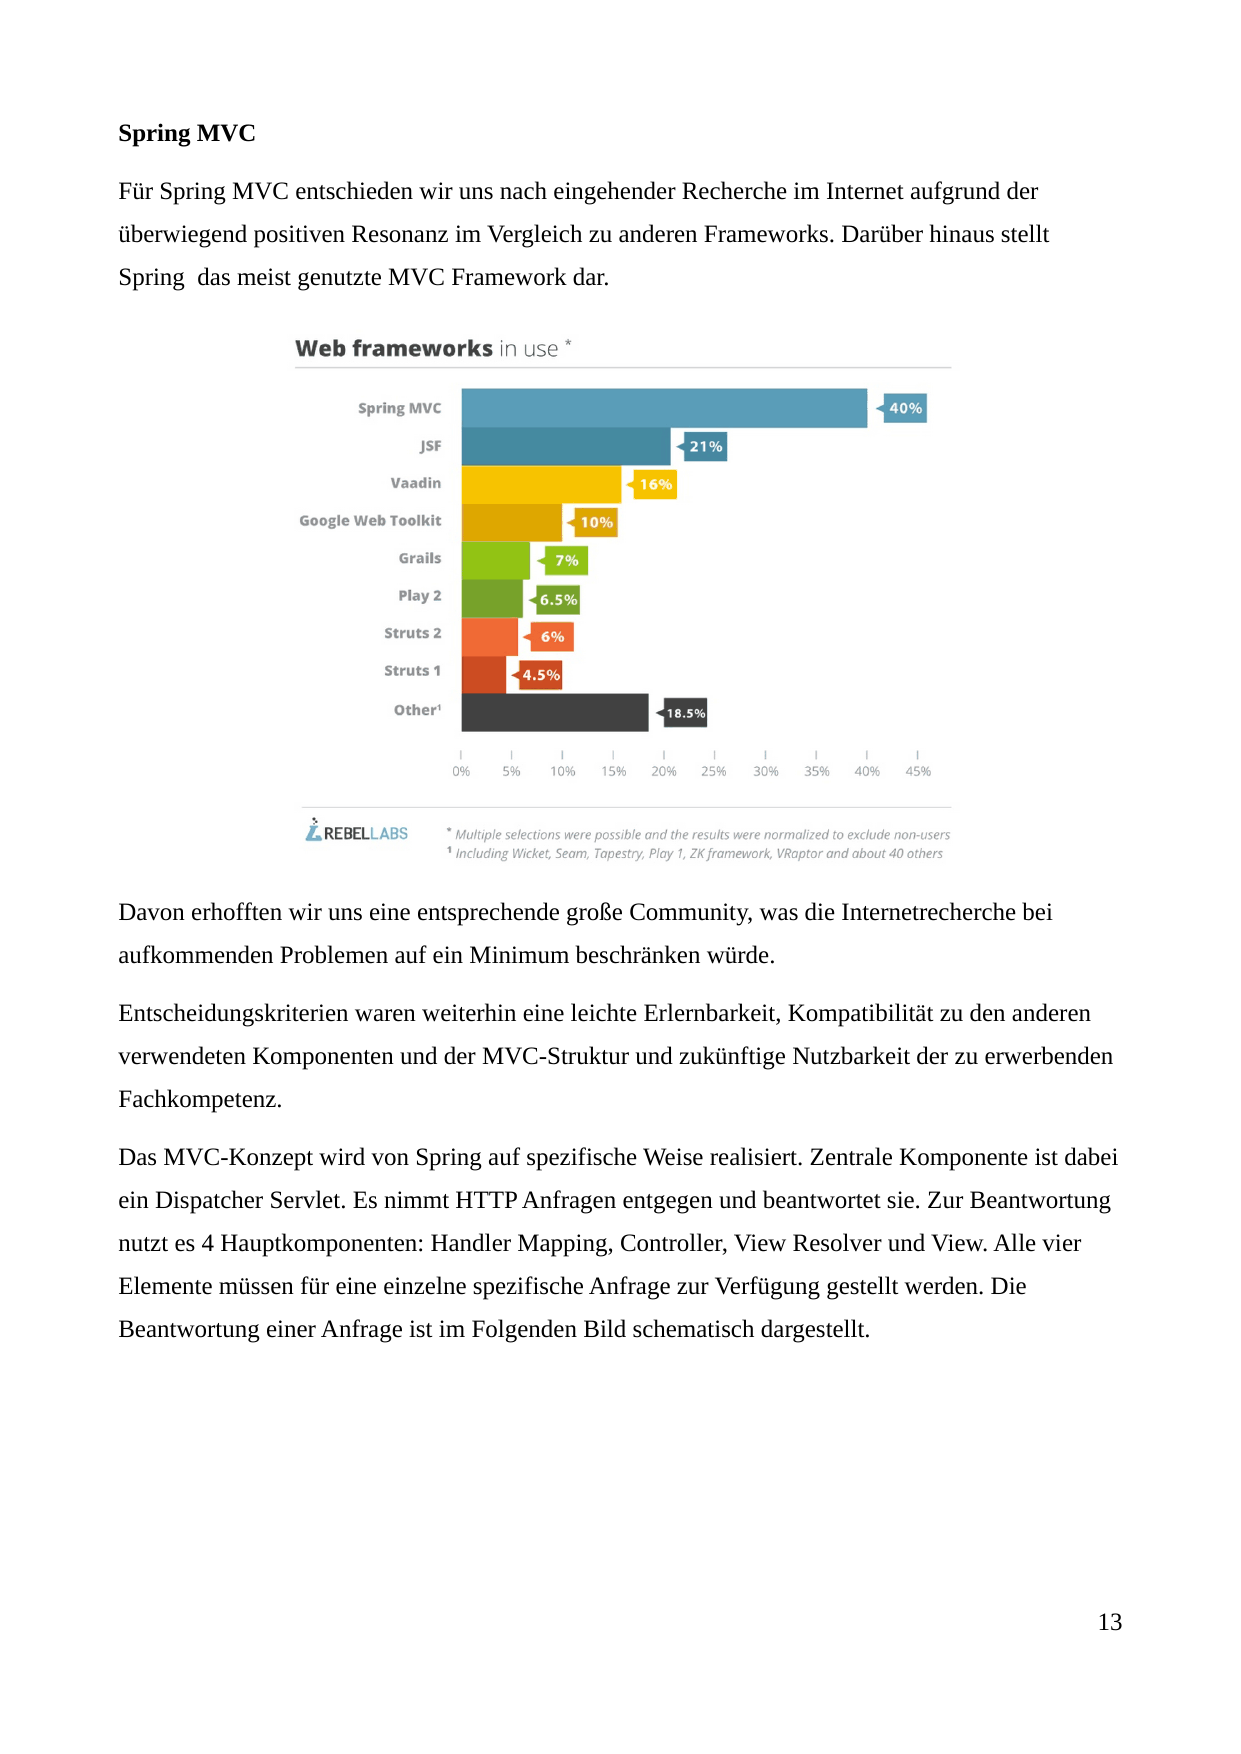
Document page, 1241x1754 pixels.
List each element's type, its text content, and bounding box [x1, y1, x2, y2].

text Das MVC-Konzept wird von Spring auf spezifische Weise realisiert. Zentrale Komponente ist dabei ein Dispatcher Servlet. Es nimmt HTTP Anfragen entgegen und beantwortet sie. Zur Beantwortung nutzt es 4 Hauptkomponenten: Handler Mapping, Controller, View Resolver und View. Alle vier Elemente müssen für eine einzelne spezifische Anfrage zur Verfügung gestellt werden. Die Beantwortung einer Anfrage ist im Folgenden Bild schematisch dargestellt. [118, 1142, 1122, 1343]
text Spring MVC [118, 118, 1122, 147]
text Für Spring MVC entschieden wir uns nach eingehender Recherche im Internet aufgrund der überwiegend positiven Resonanz im Vergleich zu anderen Frameworks. Darüber hinaus stellt Spring das meist genutzte MVC Framework dar. [118, 176, 1122, 291]
text Davon erhofften wir uns eine entsprechende große Community, was die Internetrecherche bei aufkommenden Problemen auf ein Minimum beschränken würde. [118, 897, 1122, 969]
picture [269, 319, 972, 869]
text Entscheidungskriterien waren weiterhin eine leichte Erlernbarkeit, Kompatibilität zu den anderen verwendeten Komponenten und der MVC-Struktur und zukünftige Nutzbarkeit der zu erwerbenden Fachkompetenz. [118, 998, 1122, 1113]
